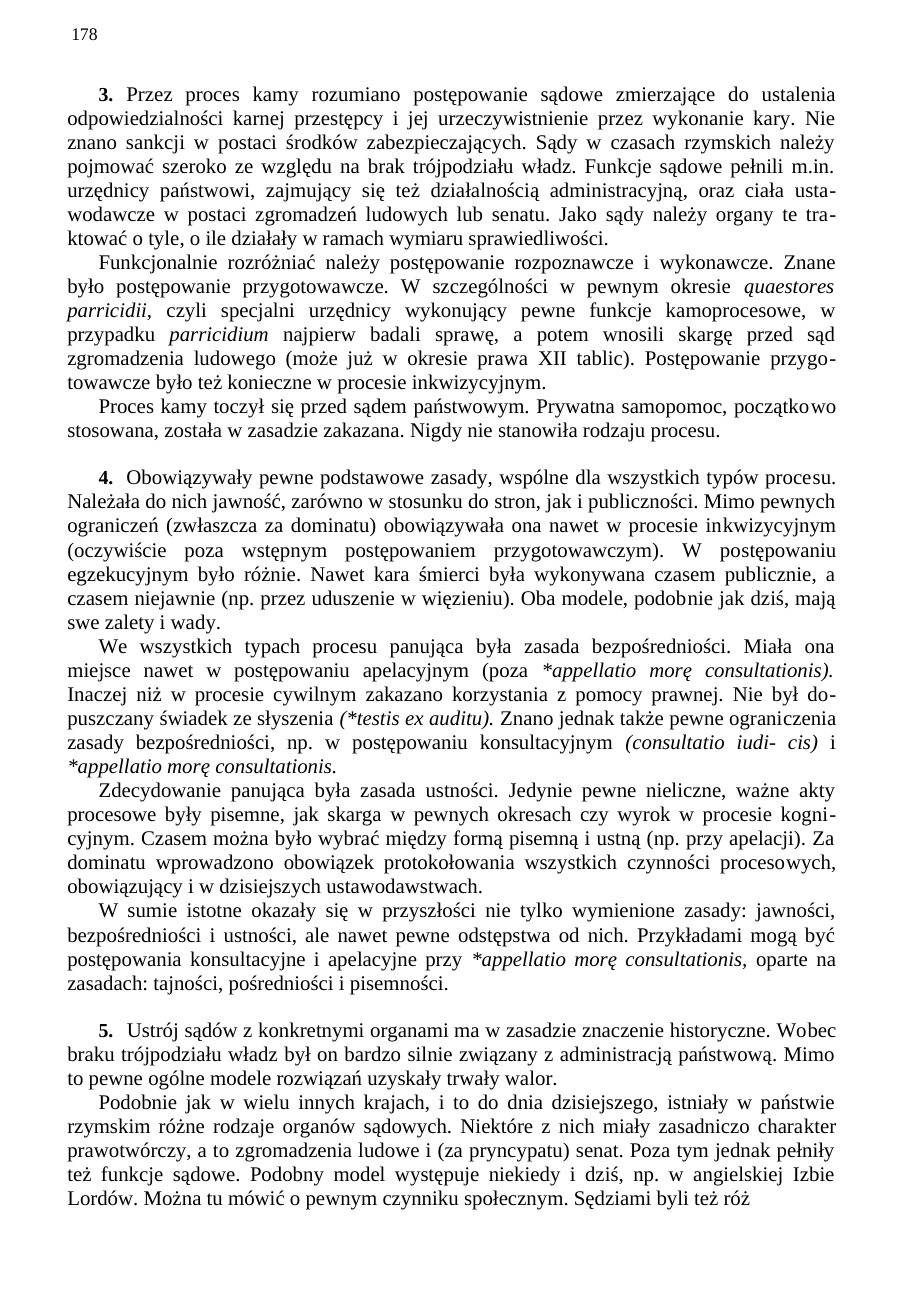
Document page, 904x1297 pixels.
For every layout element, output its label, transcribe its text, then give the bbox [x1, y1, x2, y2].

text 178 [71, 24, 101, 44]
list Obowiązywały pewne podstawowe zasady, wspólne dla wszystkich typów proce­su. Należała do nich jawność, zarówno w stosunku do stron, jak i publiczności. Mimo pewnych ograniczeń (zwłaszcza za dominatu) obowiązywała ona nawet w procesie in­kwizycyjnym (oczywiście poza wstępnym postępowaniem przygotowawczym). W po­stępowaniu egzekucyjnym było różnie. Nawet kara śmierci była wykonywana czasem publicznie, a czasem niejawnie (np. przez uduszenie w więzieniu). Oba modele, podob­nie jak dziś, mają swe zalety i wady. [67, 465, 836, 634]
text We wszystkich typach procesu panująca była zasada bezpośredniości. Miała ona miejsce nawet w postępowaniu apelacyjnym (poza *appellatio morę consultationis). Inaczej niż w procesie cywilnym zakazano korzystania z pomocy prawnej. Nie był do­puszczany świadek ze słyszenia (*testis ex auditu). Znano jednak także pewne ograni­czenia zasady bezpośredniości, np. w postępowaniu konsultacyjnym (consultatio iudi- cis) i *appellatio morę consultationis. [67, 634, 836, 778]
text Zdecydowanie panująca była zasada ustności. Jedynie pewne nieliczne, ważne akty procesowe były pisemne, jak skarga w pewnych okresach czy wyrok w procesie kogni­cyjnym. Czasem można było wybrać między formą pisemną i ustną (np. przy apelacji). Za dominatu wprowadzono obowiązek protokołowania wszystkich czynności proceso­wych, obowiązujący i w dzisiejszych ustawodawstwach. [67, 778, 836, 898]
text Funkcjonalnie rozróżniać należy postępowanie rozpoznawcze i wykonawcze. Znane było postępowanie przygotowawcze. W szczególności w pewnym okresie ąuaestores parricidii, czyli specjalni urzędnicy wykonujący pewne funkcje kamoprocesowe, w przypadku parricidium najpierw badali sprawę, a potem wnosili skargę przed sąd zgromadzenia ludowego (może już w okresie prawa XII tablic). Postępowanie przygo­towawcze było też konieczne w procesie inkwizycyjnym. [67, 250, 836, 394]
text W sumie istotne okazały się w przyszłości nie tylko wymienione zasady: jawności, bezpośredniości i ustności, ale nawet pewne odstępstwa od nich. Przykładami mogą być postępowania konsultacyjne i apelacyjne przy *appellatio morę consultationis, oparte na zasadach: tajności, pośredniości i pisemności. [67, 898, 836, 995]
text Podobnie jak w wielu innych krajach, i to do dnia dzisiejszego, istniały w państwie rzymskim różne rodzaje organów sądowych. Niektóre z nich miały zasadniczo chara­kter prawotwórczy, a to zgromadzenia ludowe i (za pryncypatu) senat. Poza tym jednak pełniły też funkcje sądowe. Podobny model występuje niekiedy i dziś, np. w angielskiej Izbie Lordów. Można tu mówić o pewnym czynniku społecznym. Sędziami byli też róż­ [67, 1090, 836, 1210]
list Ustrój sądów z konkretnymi organami ma w zasadzie znaczenie historyczne. Wo­bec braku trójpodziału władz był on bardzo silnie związany z administracją państwową. Mimo to pewne ogólne modele rozwiązań uzyskały trwały walor. [67, 1018, 836, 1090]
text Proces kamy toczył się przed sądem państwowym. Prywatna samopomoc, początko­wo stosowana, została w zasadzie zakazana. Nigdy nie stanowiła rodzaju procesu. [67, 394, 836, 442]
list Przez proces kamy rozumiano postępowanie sądowe zmierzające do ustalenia odpowiedzialności karnej przestępcy i jej urzeczywistnienie przez wykonanie kary. Nie znano sankcji w postaci środków zabezpieczających. Sądy w czasach rzymskich należy pojmować szeroko ze względu na brak trójpodziału władz. Funkcje sądowe pełnili m.in. urzędnicy państwowi, zajmujący się też działalnością administracyjną, oraz ciała usta­wodawcze w postaci zgromadzeń ludowych lub senatu. Jako sądy należy organy te tra­ktować o tyle, o ile działały w ramach wymiaru sprawiedliwości. [67, 81, 836, 250]
